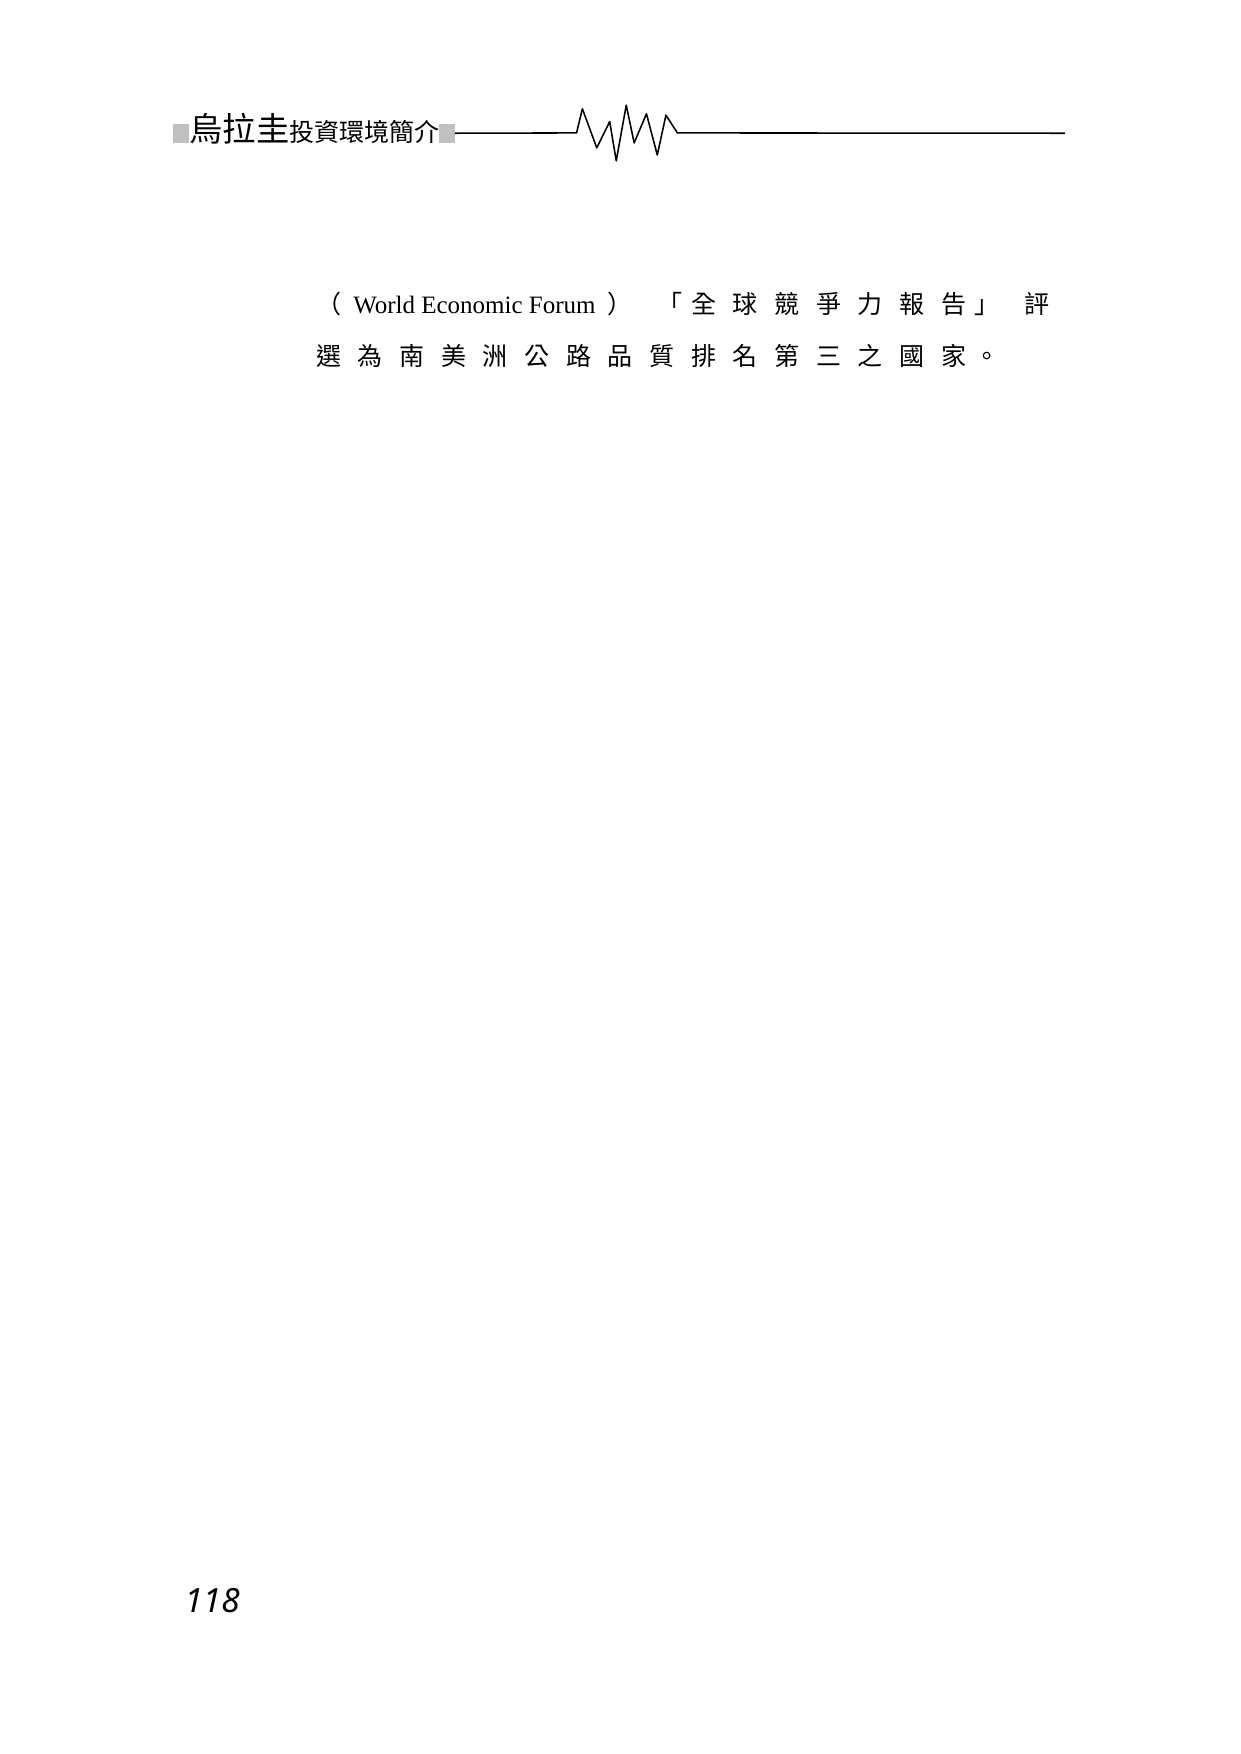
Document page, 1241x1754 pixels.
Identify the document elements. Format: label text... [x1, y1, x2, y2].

text （World Economic Forum）「全球競爭力報告」評選為南美洲公路品質排名第三之國家。 [281, 250, 1058, 375]
